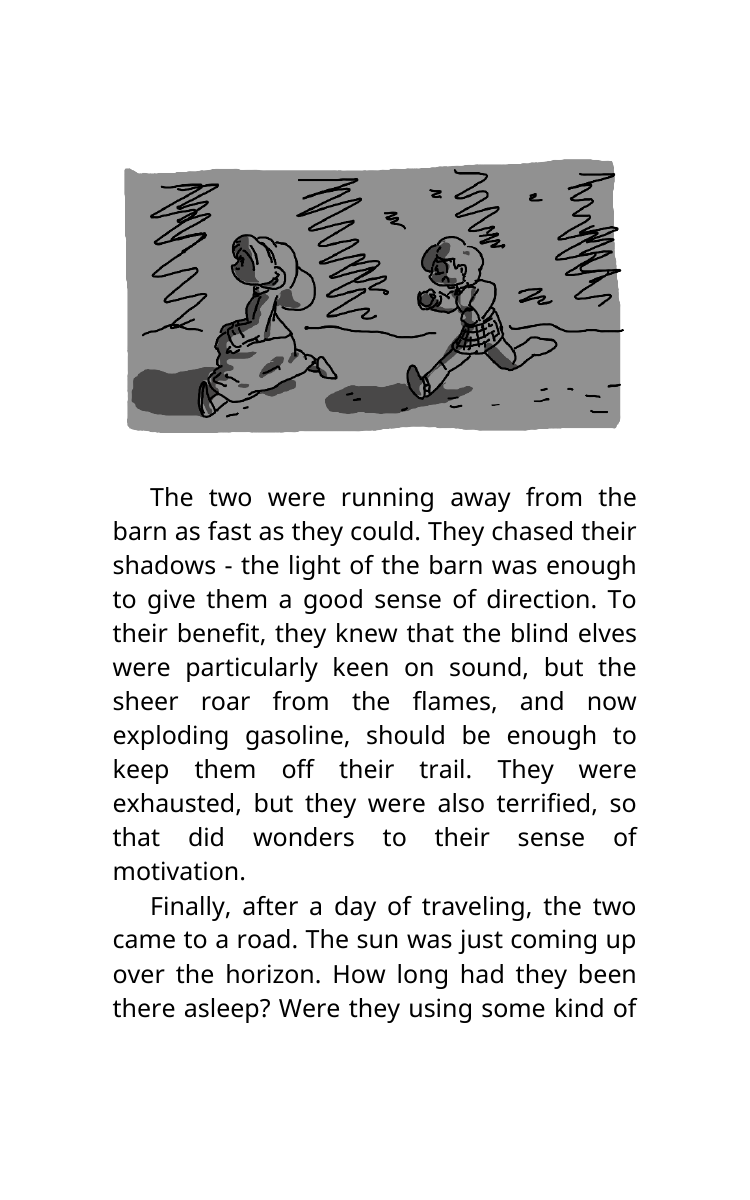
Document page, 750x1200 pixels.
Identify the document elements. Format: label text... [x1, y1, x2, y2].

text Finally, after a day of traveling, the two came to a road. The sun was just coming up over the horizon. How long had they been there asleep? Were they using some kind of [112, 888, 637, 1024]
picture [112, 150, 638, 446]
text The two were running away from the barn as fast as they could. They chased their shadows - the light of the barn was enough to give them a good sense of direction. To their benefit, they knew that the blind elves were particularly keen on sound, but the sheer roar from the flames, and now exploding gasoline, should be enough to keep them off their trail. They were exhausted, but they were also terrified, so that did wonders to their sense of motivation. [112, 479, 637, 888]
